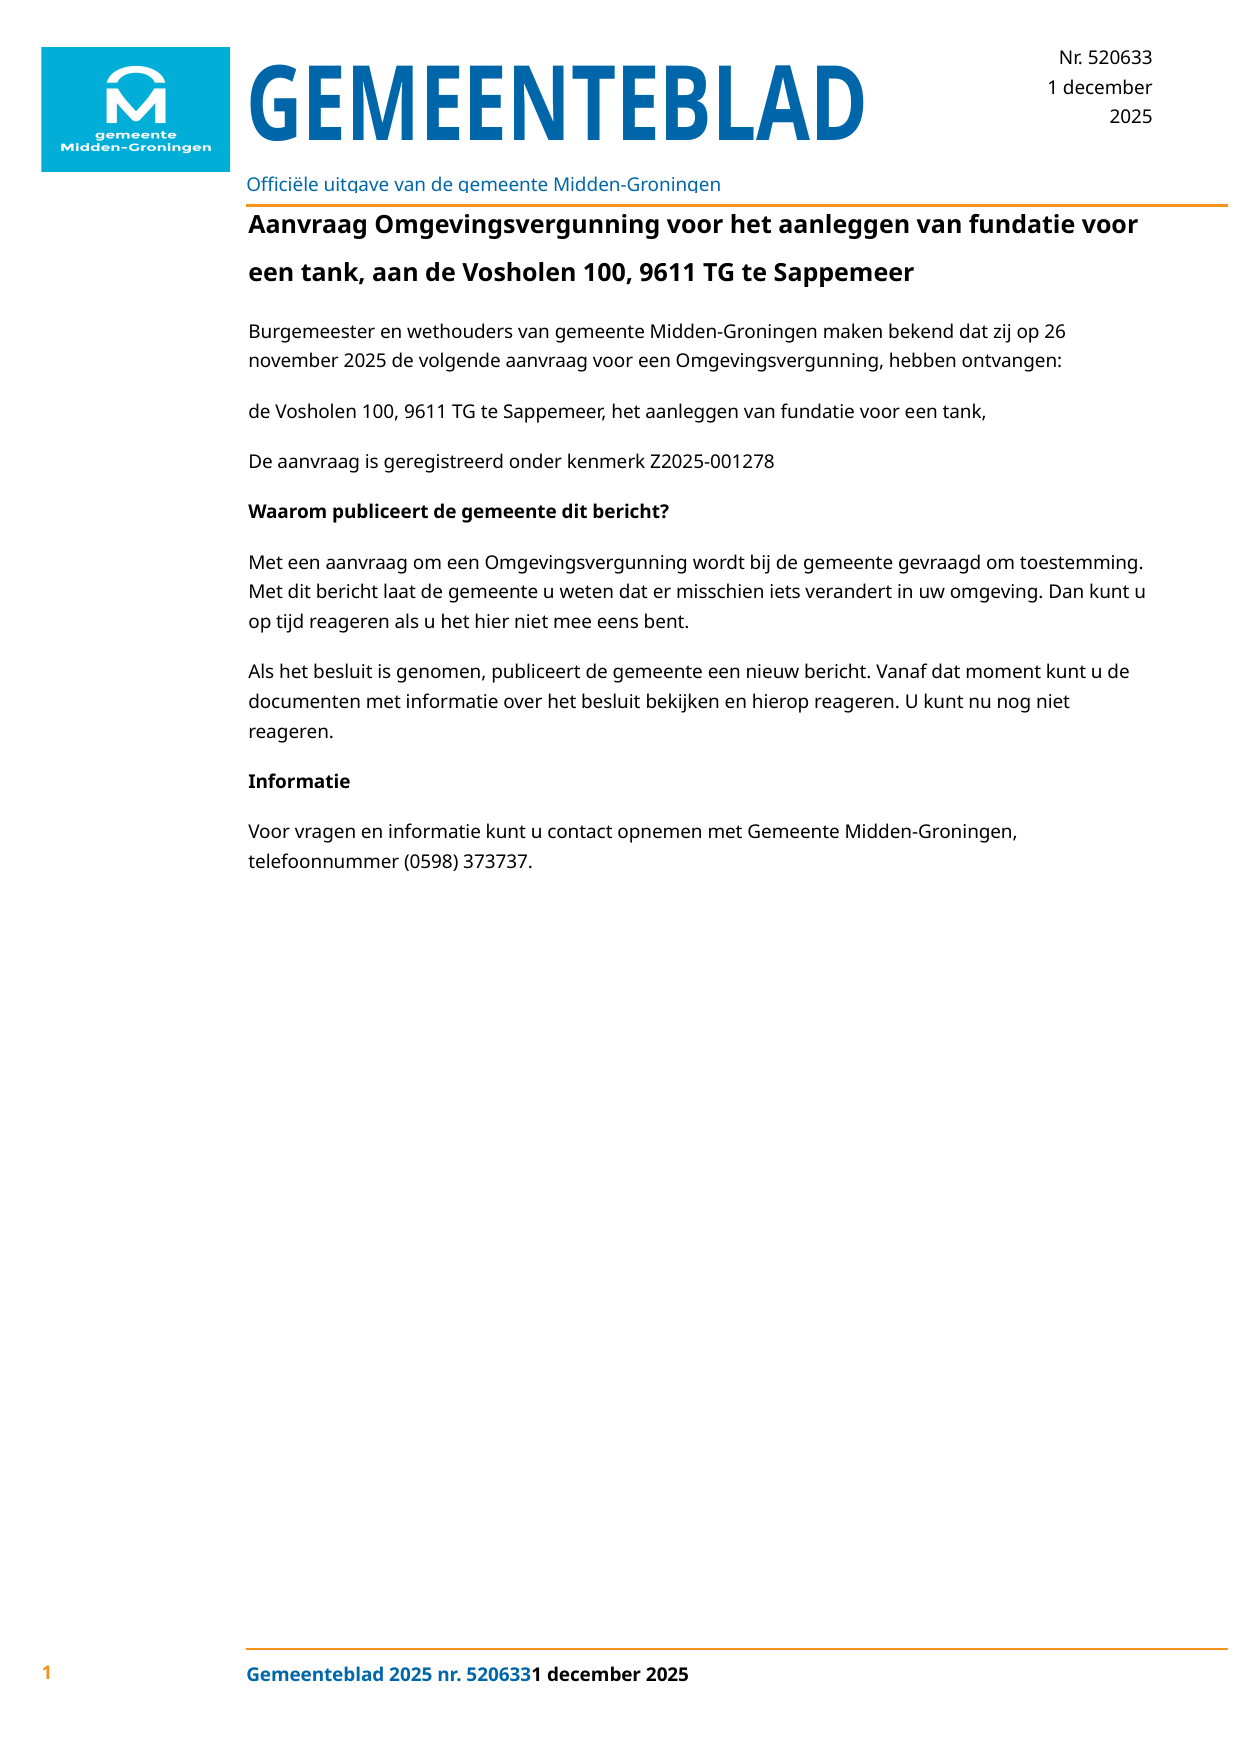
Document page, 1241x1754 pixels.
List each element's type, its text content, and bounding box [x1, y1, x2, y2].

text de Vosholen 100, 9611 TG te Sappemeer, het aanleggen van fundatie voor een tank, [248, 398, 1152, 424]
picture [108, 66, 164, 82]
text Burgemeester en wethouders van gemeente Midden-Groningen maken bekend dat zij op 26 november 2025 de volgende aanvraag voor een Omgevingsvergunning, hebben ontvangen: [248, 318, 1152, 373]
text Waarom publiceert de gemeente dit bericht? [248, 499, 1152, 524]
picture [184, 146, 190, 153]
text Met een aanvraag om een Omgevingsvergunning wordt bij de gemeente gevraagd om toestemming. Met dit bericht laat de gemeente u weten dat er misschien iets verandert in uw omgeving. Dan kunt u op tijd reageren als u het hier niet mee eens bent. [248, 549, 1152, 634]
text Informatie [248, 768, 1152, 794]
text Als het besluit is genomen, publiceert de gemeente een nieuw bericht. Vanaf dat moment kunt u de documenten met informatie over het besluit bekijken en hierop reageren. U kunt nu nog niet reageren. [248, 659, 1152, 744]
text Aanvraag Omgevingsvergunning voor het aanleggen van fundatie voor een tank, aan de Vosholen 100, 9611 TG te Sappemeer [248, 207, 1152, 288]
text De aanvraag is geregistreerd onder kenmerk Z2025-001278 [248, 448, 1152, 474]
text Voor vragen en informatie kunt u contact opnemen met Gemeente Midden-Groningen, telefoonnummer (0598) 373737. [248, 819, 1152, 874]
picture [107, 89, 165, 122]
